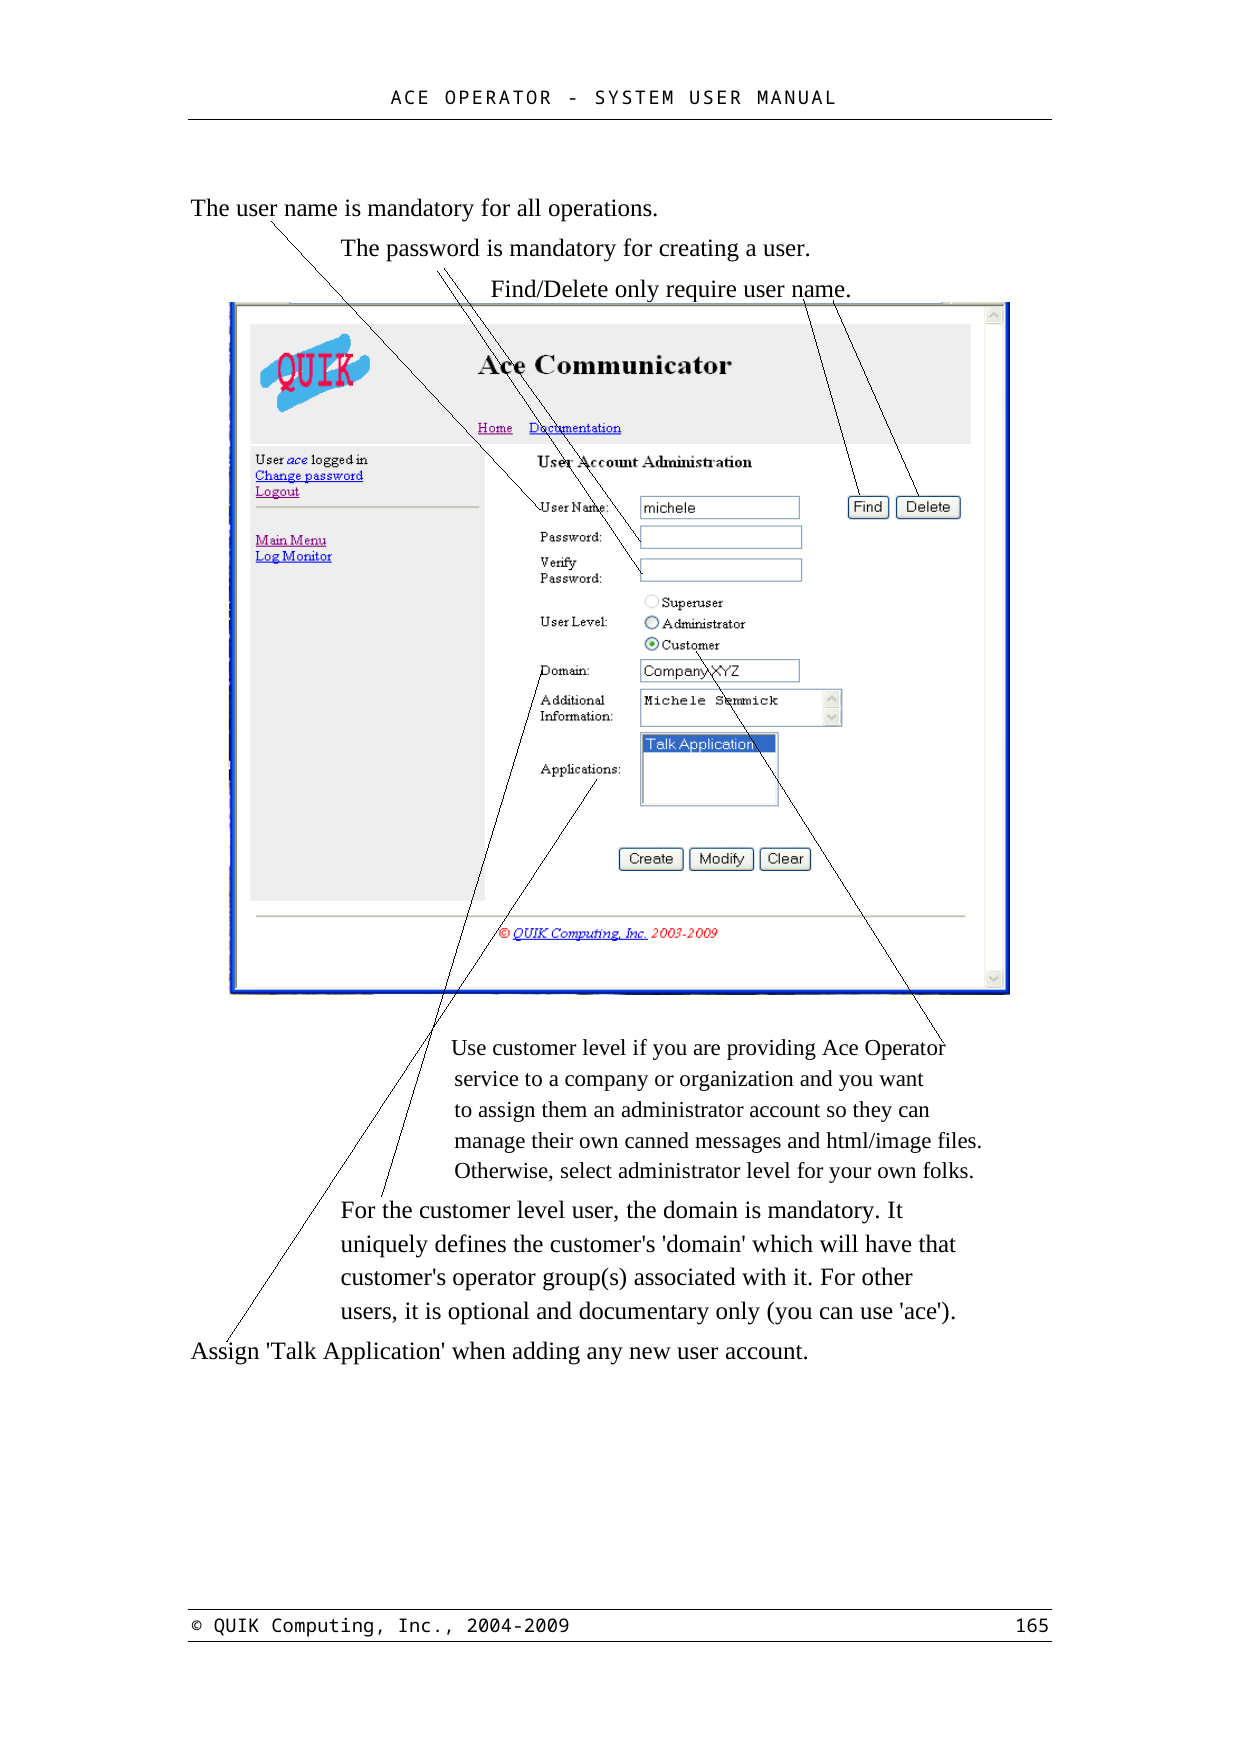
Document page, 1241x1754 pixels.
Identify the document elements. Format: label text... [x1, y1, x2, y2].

picture [228, 302, 1010, 995]
text The password is mandatory for creating a user. [190, 234, 1048, 262]
text The user name is mandatory for all operations. [190, 194, 1048, 222]
text For the customer level user, the domain is mandatory. It uniquely defines the customer's 'domain' which will have that customer's operator group(s) associated with it. For other users, it is optional and documentary only (you can use 'ace'). [190, 1196, 1048, 1325]
text Assign 'Talk Application' when adding any new user account. [190, 1337, 1048, 1365]
text Use customer level if you are providing Ace Operator service to a company or organization and you want to assign them an administrator account so they can manage their own canned messages and html/image files. Otherwise, select administrator level for your own folks. [190, 995, 1048, 1184]
text Find/Delete only require user name. [190, 275, 1048, 303]
